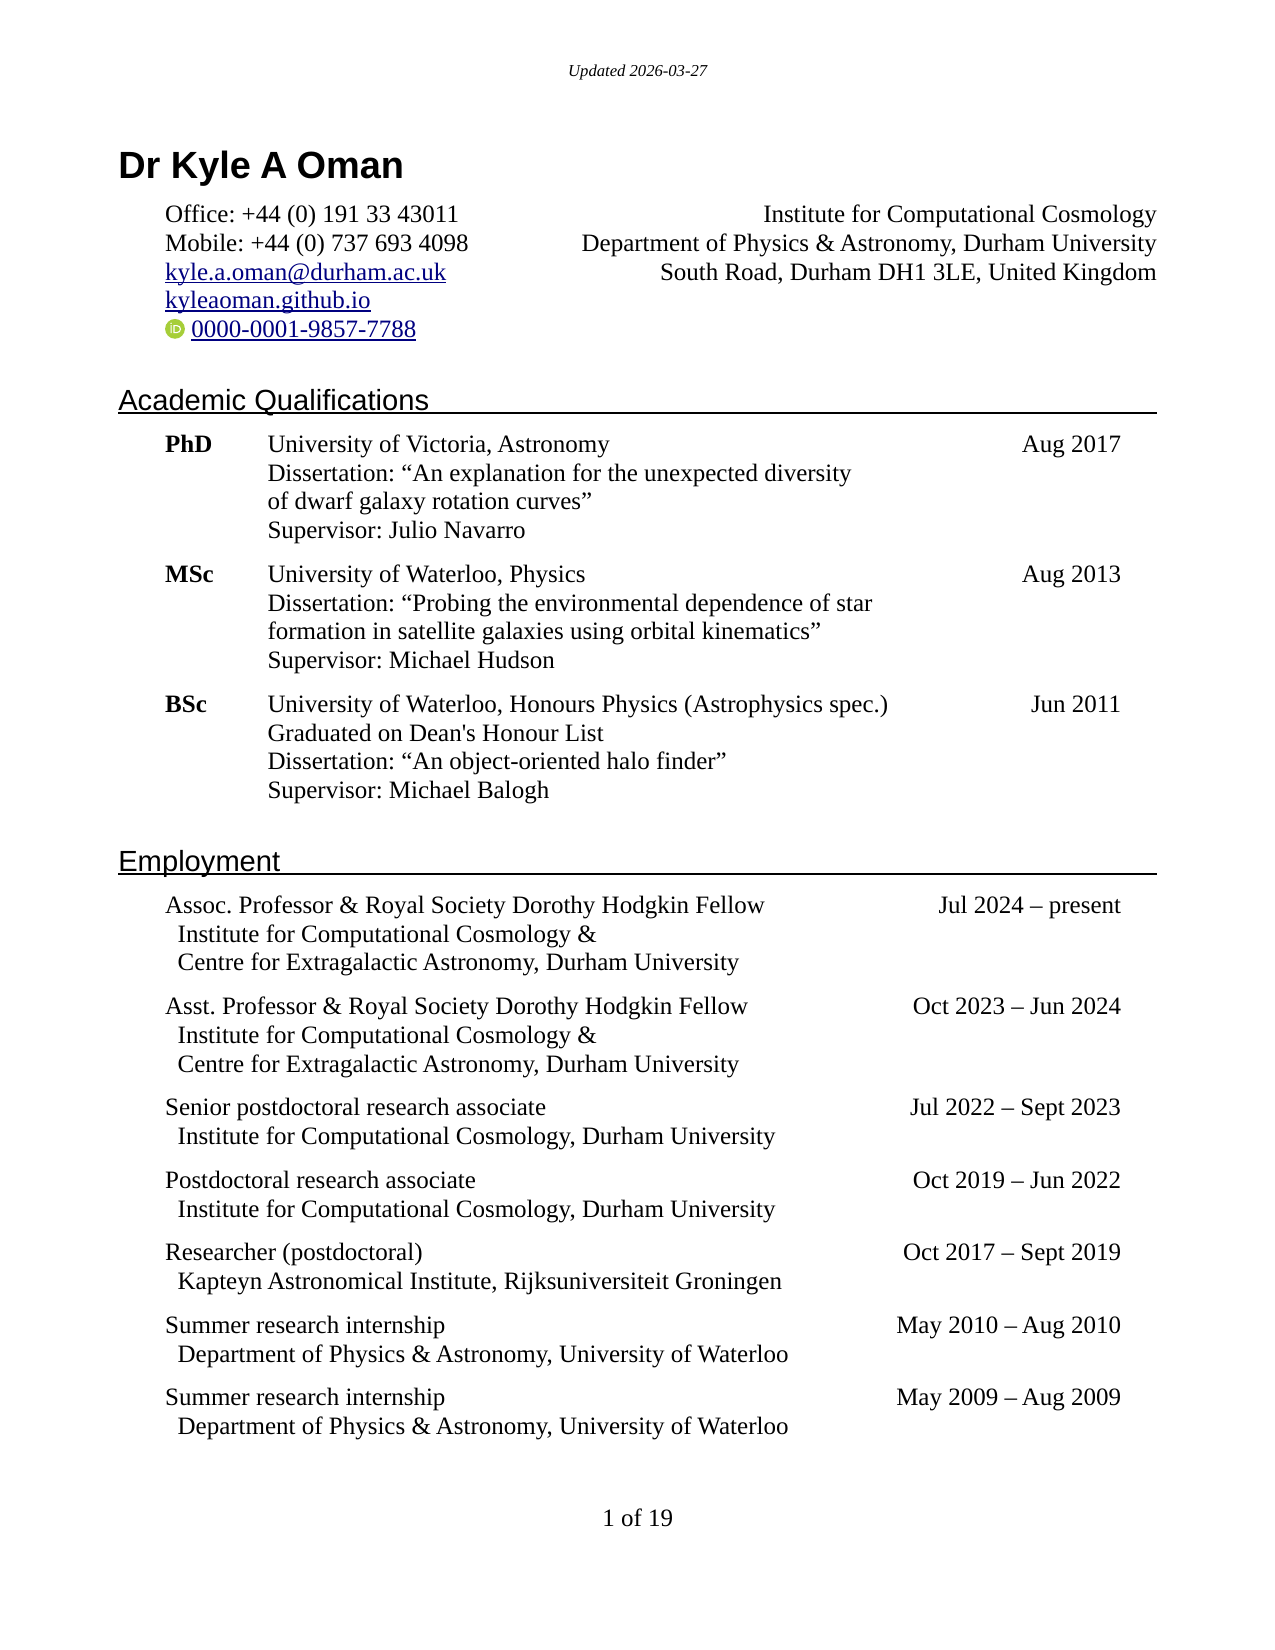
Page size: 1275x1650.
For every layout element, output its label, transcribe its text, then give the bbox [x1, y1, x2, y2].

text Senior postdoctoral research associate Jul 2022 – Sept 2023 Institute for Computational Cosmology, Durham University [118, 1092, 1157, 1150]
text 0000-0001-9857-7788 [118, 314, 1157, 343]
text kyle.a.oman@durham.ac.uk South Road, Durham DH1 3LE, United Kingdom kyleaoman.github.io [118, 257, 1157, 314]
subtitle Academic Qualifications [118, 383, 1157, 412]
text Mobile: +44 (0) 737 693 4098 Department of Physics & Astronomy, Durham University [118, 228, 1157, 257]
text Summer research internship May 2010 – Aug 2010 Department of Physics & Astronomy, University of Waterloo [118, 1310, 1157, 1367]
subtitle Dr Kyle A Oman [118, 143, 1157, 187]
text MSc University of Waterloo, Physics Aug 2013 Dissertation: “Probing the environmental dependence of star formation in satellite galaxies using orbital kinematics” Supervisor: Michael Hudson [118, 559, 1157, 674]
subtitle Employment [118, 844, 1157, 873]
text Asst. Professor & Royal Society Dorothy Hodgkin Fellow Oct 2023 – Jun 2024 Institute for Computational Cosmology & Centre for Extragalactic Astronomy, Durham University [118, 991, 1157, 1077]
text BSc University of Waterloo, Honours Physics (Astrophysics spec.) Jun 2011 Graduated on Dean's Honour List Dissertation: “An object-oriented halo finder” Supervisor: Michael Balogh [118, 689, 1157, 804]
text Assoc. Professor & Royal Society Dorothy Hodgkin Fellow Jul 2024 – present Institute for Computational Cosmology & Centre for Extragalactic Astronomy, Durham University [118, 890, 1157, 976]
text Researcher (postdoctoral) Oct 2017 – Sept 2019 Kapteyn Astronomical Institute, Rijksuniversiteit Groningen [118, 1237, 1157, 1295]
text Summer research internship May 2009 – Aug 2009 Department of Physics & Astronomy, University of Waterloo [118, 1382, 1157, 1440]
text Office: +44 (0) 191 33 43011 Institute for Computational Cosmology [118, 199, 1157, 228]
text Postdoctoral research associate Oct 2019 – Jun 2022 Institute for Computational Cosmology, Durham University [118, 1165, 1157, 1222]
text PhD University of Victoria, Astronomy Aug 2017 Dissertation: “An explanation for the unexpected diversity of dwarf galaxy rotation curves” Supervisor: Julio Navarro [118, 429, 1157, 544]
